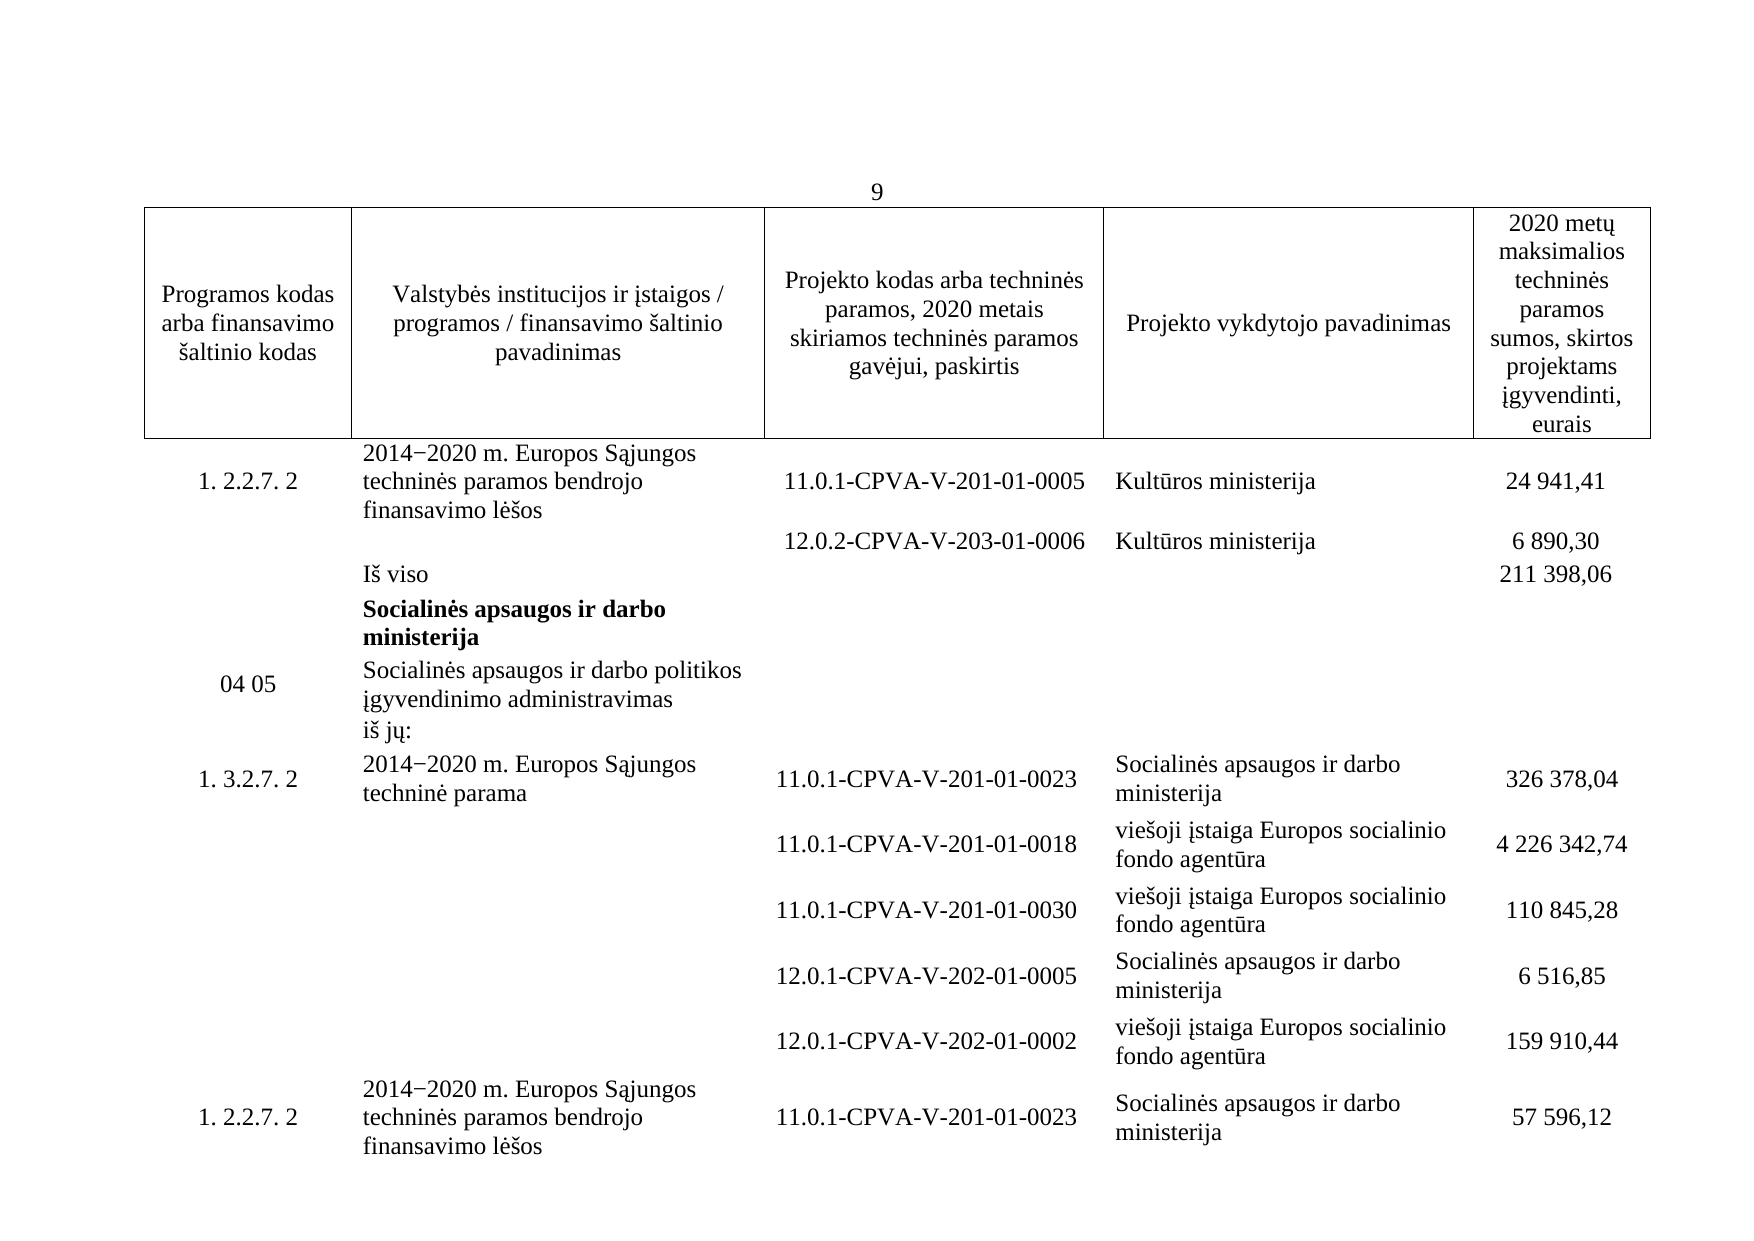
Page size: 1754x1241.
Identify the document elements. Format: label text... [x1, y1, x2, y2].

table_cell [351, 877, 764, 942]
table_cell 24 941,41 [1473, 439, 1650, 524]
table_cell 12.0.1-CPVA-V-202-01-0005 [764, 943, 1104, 1008]
table_cell [351, 943, 764, 1008]
table_cell [1473, 590, 1650, 655]
table_header 2020 metų maksimalios techninės paramos sumos, skirtos projektams įgyvendinti, eurais [1474, 208, 1650, 438]
table_cell [144, 943, 351, 1008]
table_cell 6 516,85 [1473, 943, 1650, 1008]
table_cell 211 398,06 [1473, 557, 1650, 589]
table_cell [144, 524, 351, 557]
table_cell Socialinės apsaugos ir darbo ministerija [1104, 943, 1473, 1008]
table_cell 6 890,30 [1473, 524, 1650, 557]
table_cell 110 845,28 [1473, 877, 1650, 942]
table_cell [144, 811, 351, 877]
table_cell 2014−2020 m. Europos Sąjungos techninės paramos bendrojo finansavimo lėšos [351, 439, 764, 524]
table_cell [764, 655, 1104, 713]
table_cell 2014−2020 m. Europos Sąjungos techninės paramos bendrojo finansavimo lėšos [351, 1074, 764, 1160]
table_cell 2014−2020 m. Europos Sąjungos techninė parama [351, 746, 764, 811]
table_cell Kultūros ministerija [1104, 439, 1473, 524]
table_cell [144, 590, 351, 655]
table_cell [764, 557, 1104, 589]
table_cell viešoji įstaiga Europos socialinio fondo agentūra [1104, 877, 1473, 942]
table_cell [144, 877, 351, 942]
table_cell 12.0.1-CPVA-V-202-01-0002 [764, 1008, 1104, 1074]
table_cell Socialinės apsaugos ir darbo politikos įgyvendinimo administravimas [351, 655, 764, 713]
table_cell 11.0.1-CPVA-V-201-01-0023 [764, 746, 1104, 811]
table_cell 11.0.1-CPVA-V-201-01-0005 [764, 439, 1104, 524]
table_cell [144, 713, 351, 746]
table_cell [1104, 713, 1473, 746]
table_cell 1. 2.2.7. 2 [144, 1074, 351, 1160]
table_cell viešoji įstaiga Europos socialinio fondo agentūra [1104, 1008, 1473, 1074]
table_cell Iš viso [351, 557, 764, 589]
table_cell [1473, 655, 1650, 713]
table_cell Kultūros ministerija [1104, 524, 1473, 557]
table_header Projekto vykdytojo pavadinimas [1104, 208, 1473, 438]
table_cell 04 05 [144, 655, 351, 713]
table_cell 1. 2.2.7. 2 [144, 439, 351, 524]
table_cell [351, 1008, 764, 1074]
table_header Programos kodas arba finansavimo šaltinio kodas [145, 208, 351, 438]
table_cell [1104, 655, 1473, 713]
table_cell 12.0.2-CPVA-V-203-01-0006 [764, 524, 1104, 557]
table_cell 11.0.1-CPVA-V-201-01-0023 [764, 1074, 1104, 1160]
table_header Projekto kodas arba techninės paramos, 2020 metais skiriamos techninės paramos gavėjui, paskirtis [765, 208, 1103, 438]
table_cell [1473, 713, 1650, 746]
table_cell [1104, 590, 1473, 655]
table_cell [764, 590, 1104, 655]
table_cell 1. 3.2.7. 2 [144, 746, 351, 811]
table_cell Socialinės apsaugos ir darbo ministerija [1104, 1074, 1473, 1160]
table_cell viešoji įstaiga Europos socialinio fondo agentūra [1104, 811, 1473, 877]
table_cell 11.0.1-CPVA-V-201-01-0030 [764, 877, 1104, 942]
table_cell 159 910,44 [1473, 1008, 1650, 1074]
table_cell [144, 557, 351, 589]
table_cell [1104, 557, 1473, 589]
table_cell [144, 1008, 351, 1074]
table_cell 4 226 342,74 [1473, 811, 1650, 877]
table_header Valstybės institucijos ir įstaigos / programos / finansavimo šaltinio pavadinimas [352, 208, 764, 438]
table_cell 57 596,12 [1473, 1074, 1650, 1160]
table_cell [764, 713, 1104, 746]
table_cell iš jų: [351, 713, 764, 746]
table_cell Socialinės apsaugos ir darbo ministerija [351, 590, 764, 655]
table_cell 11.0.1-CPVA-V-201-01-0018 [764, 811, 1104, 877]
table_cell [351, 811, 764, 877]
table_cell [351, 524, 764, 557]
table_cell 326 378,04 [1473, 746, 1650, 811]
table_cell Socialinės apsaugos ir darbo ministerija [1104, 746, 1473, 811]
